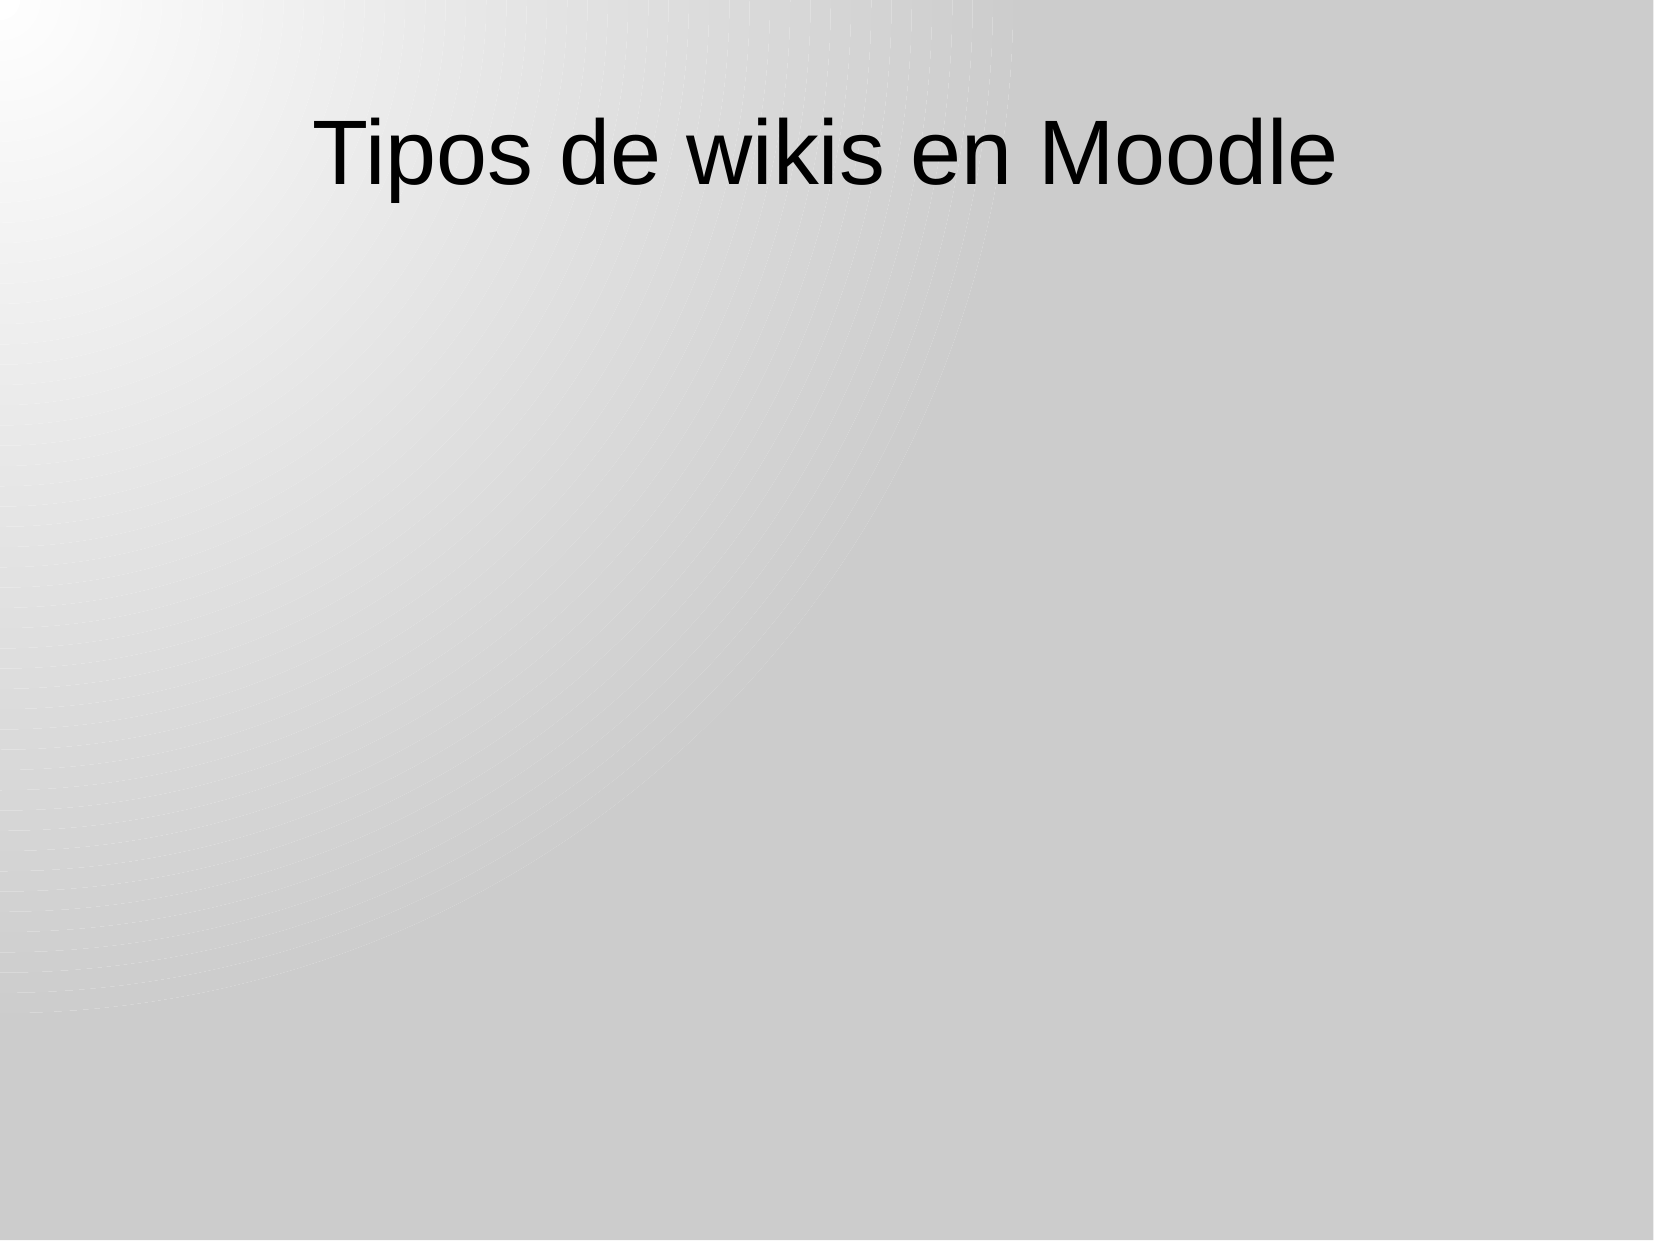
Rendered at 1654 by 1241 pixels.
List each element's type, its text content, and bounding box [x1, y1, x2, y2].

title Tipos de wikis en Moodle [82, 49, 1571, 257]
